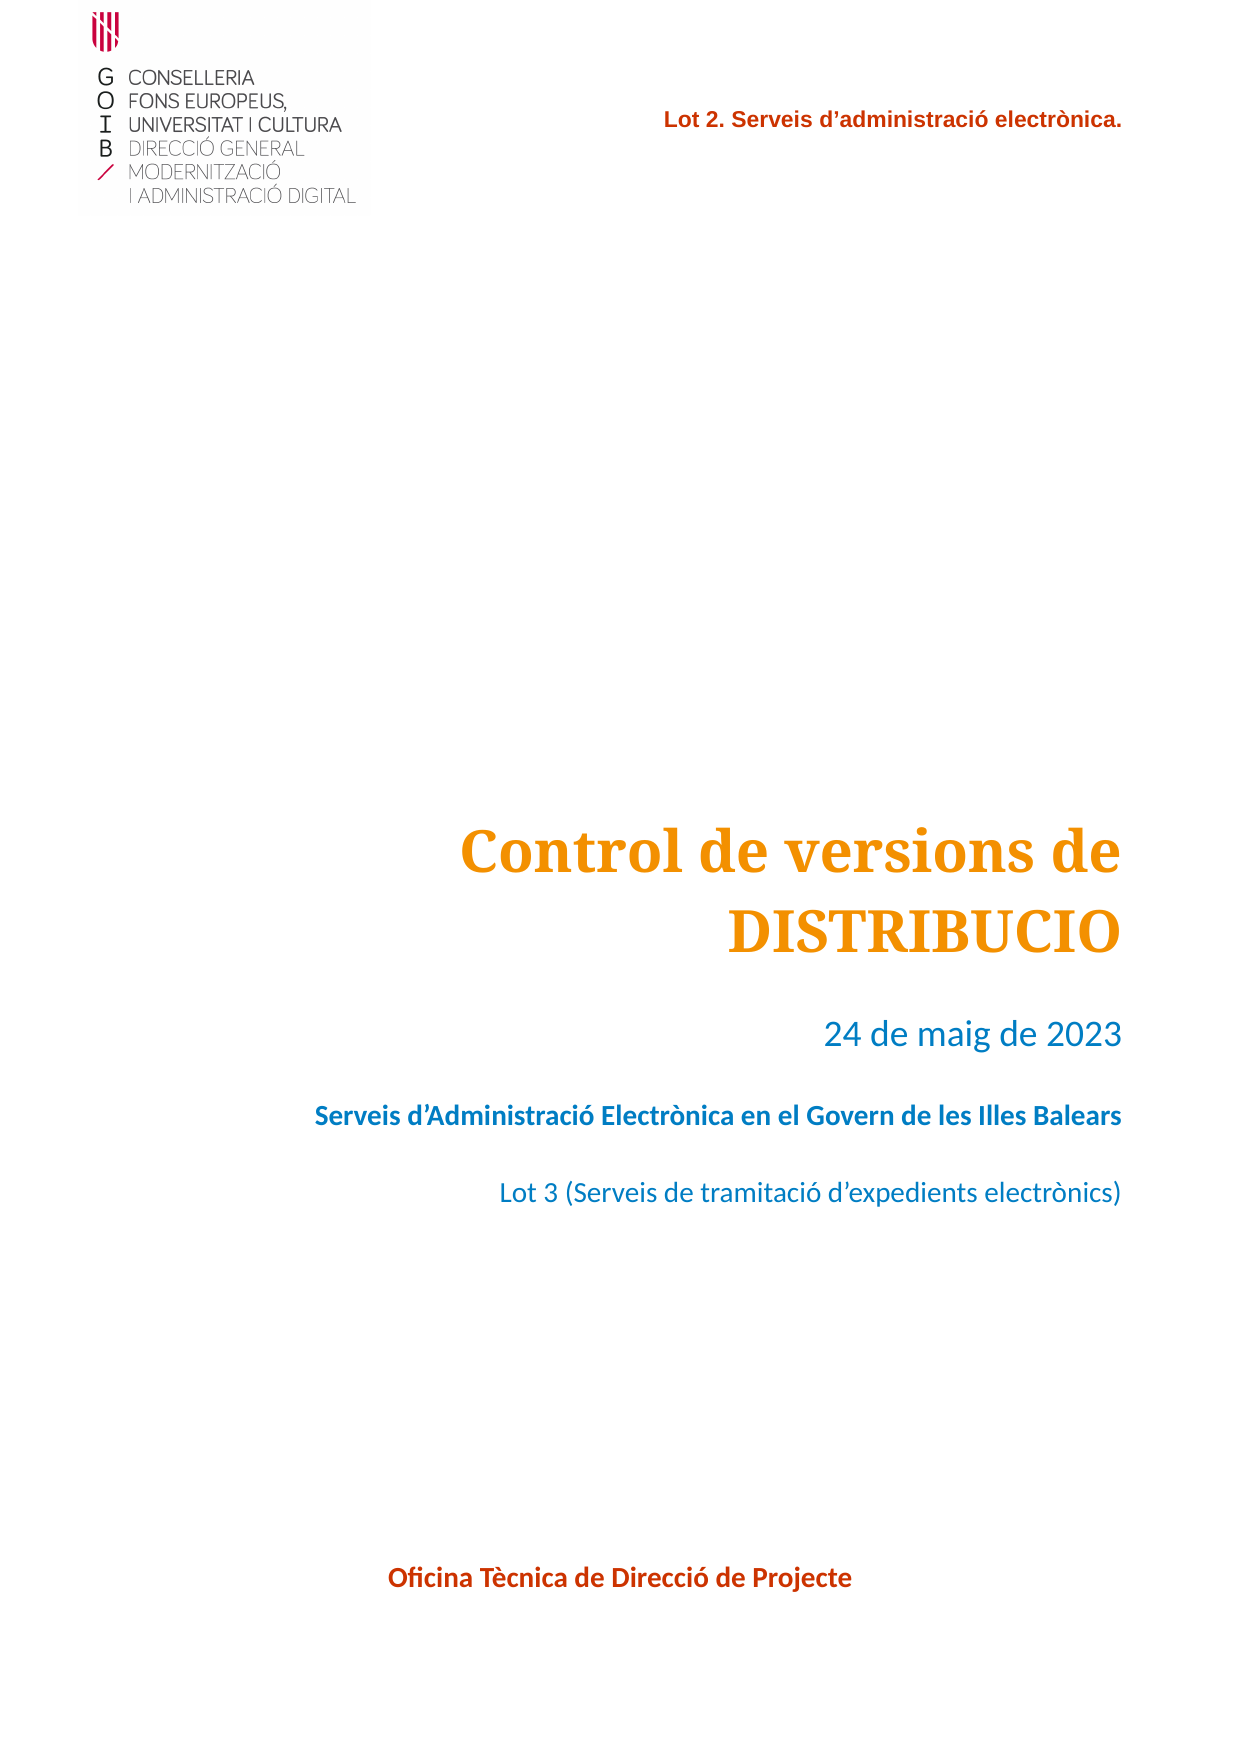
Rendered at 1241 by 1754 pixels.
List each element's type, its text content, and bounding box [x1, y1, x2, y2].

text Lot 3 (Serveis de tramitació d’expedients electrònics) [118, 1174, 1122, 1210]
text 24 de maig de 2023 [118, 1010, 1122, 1056]
text Control de versions de DISTRIBUCIO [118, 810, 1122, 969]
text Oficina Tècnica de Direcció de Projecte [118, 1559, 1122, 1594]
picture [77, 0, 371, 216]
text Serveis d’Administració Electrònica en el Govern de les Illes Balears [118, 1097, 1122, 1133]
